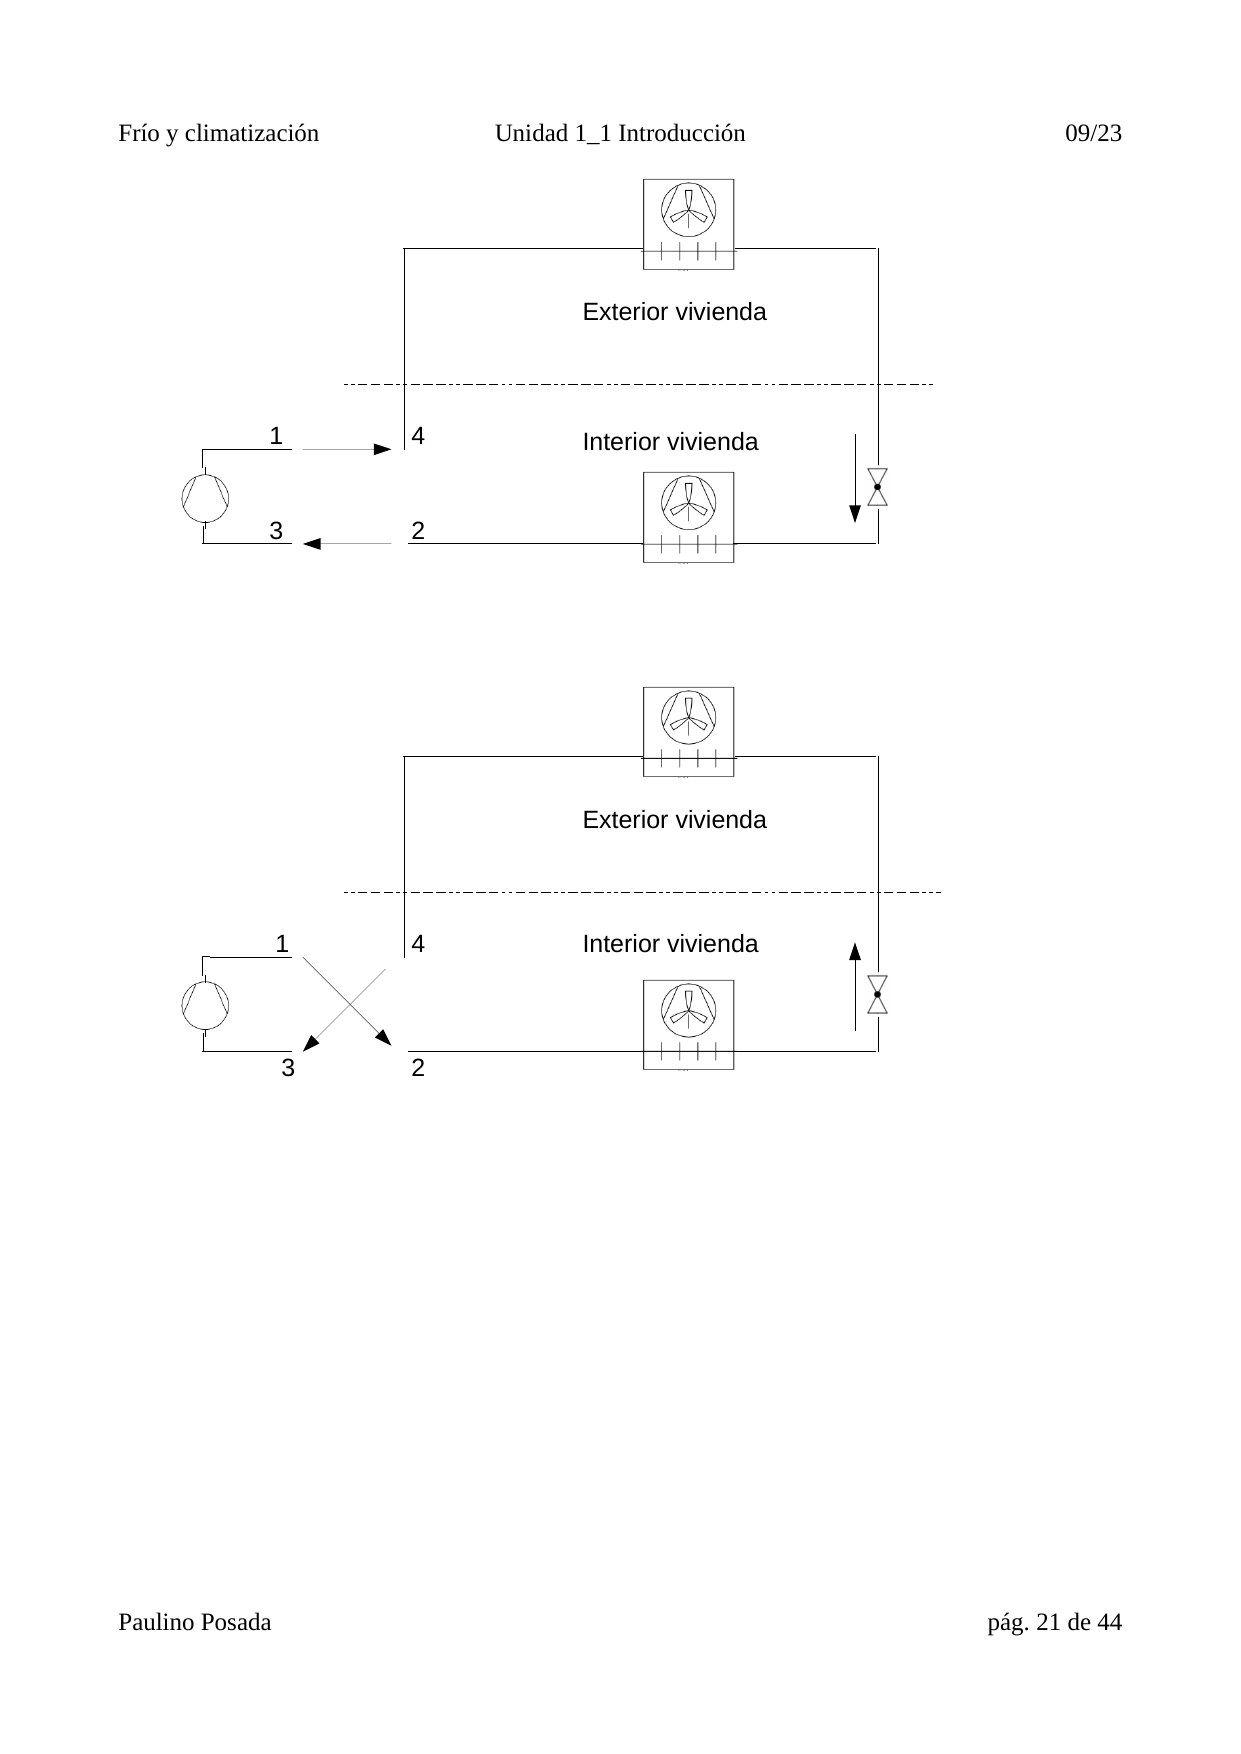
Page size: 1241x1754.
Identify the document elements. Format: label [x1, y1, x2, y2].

picture [641, 176, 738, 271]
picture [641, 684, 738, 778]
picture [865, 466, 889, 509]
picture [177, 978, 234, 1034]
picture [641, 469, 738, 564]
picture [641, 977, 738, 1071]
picture [177, 471, 234, 527]
picture [865, 973, 889, 1017]
